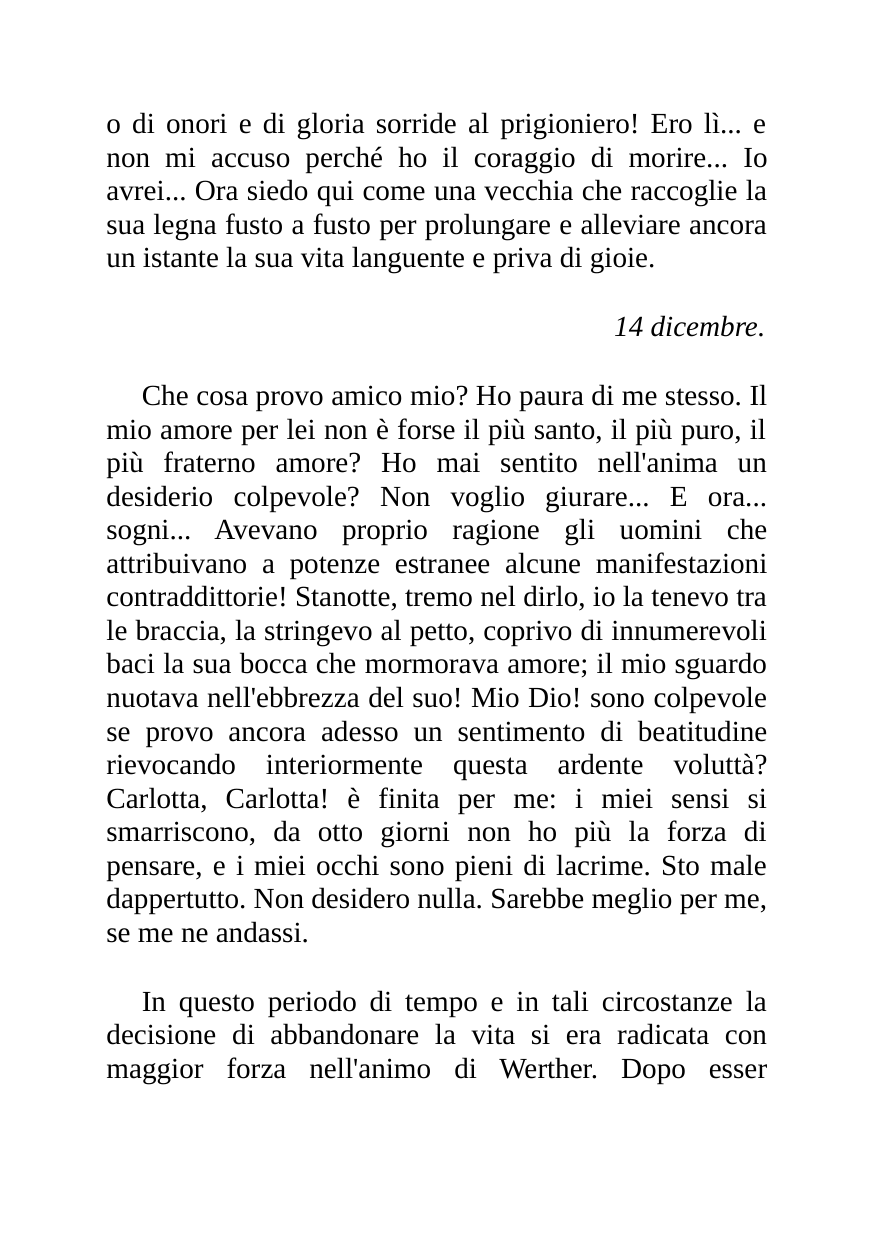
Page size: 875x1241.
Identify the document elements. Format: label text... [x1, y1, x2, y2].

text In questo periodo di tempo e in tali circostanze la decisione di abbandonare la vita si era radicata con maggior forza nell'animo di Werther. Dopo esser [106, 984, 768, 1084]
text 14 dicembre. [106, 309, 768, 343]
text o di onori e di gloria sorride al prigioniero! Ero lì... e non mi accuso perché ho il coraggio di morire... Io avrei... Ora siedo qui come una vecchia che raccoglie la sua legna fusto a fusto per prolungare e alleviare ancora un istante la sua vita languente e priva di gioie. [106, 106, 768, 274]
text Che cosa provo amico mio? Ho paura di me stesso. Il mio amore per lei non è forse il più santo, il più puro, il più fraterno amore? Ho mai sentito nell'anima un desiderio colpevole? Non voglio giurare... E ora... sogni... Avevano proprio ragione gli uomini che attribuivano a potenze estranee alcune manifestazioni contraddittorie! Stanotte, tremo nel dirlo, io la tenevo tra le braccia, la stringevo al petto, coprivo di innumerevoli baci la sua bocca che mormorava amore; il mio sguardo nuotava nell'ebbrezza del suo! Mio Dio! sono colpevole se provo ancora adesso un sentimento di beatitudine rievocando interiormente questa ardente voluttà? Carlotta, Carlotta! è finita per me: i miei sensi si smarriscono, da otto giorni non ho più la forza di pensare, e i miei occhi sono pieni di lacrime. Sto male dappertutto. Non desidero nulla. Sarebbe meglio per me, se me ne andassi. [106, 378, 768, 948]
